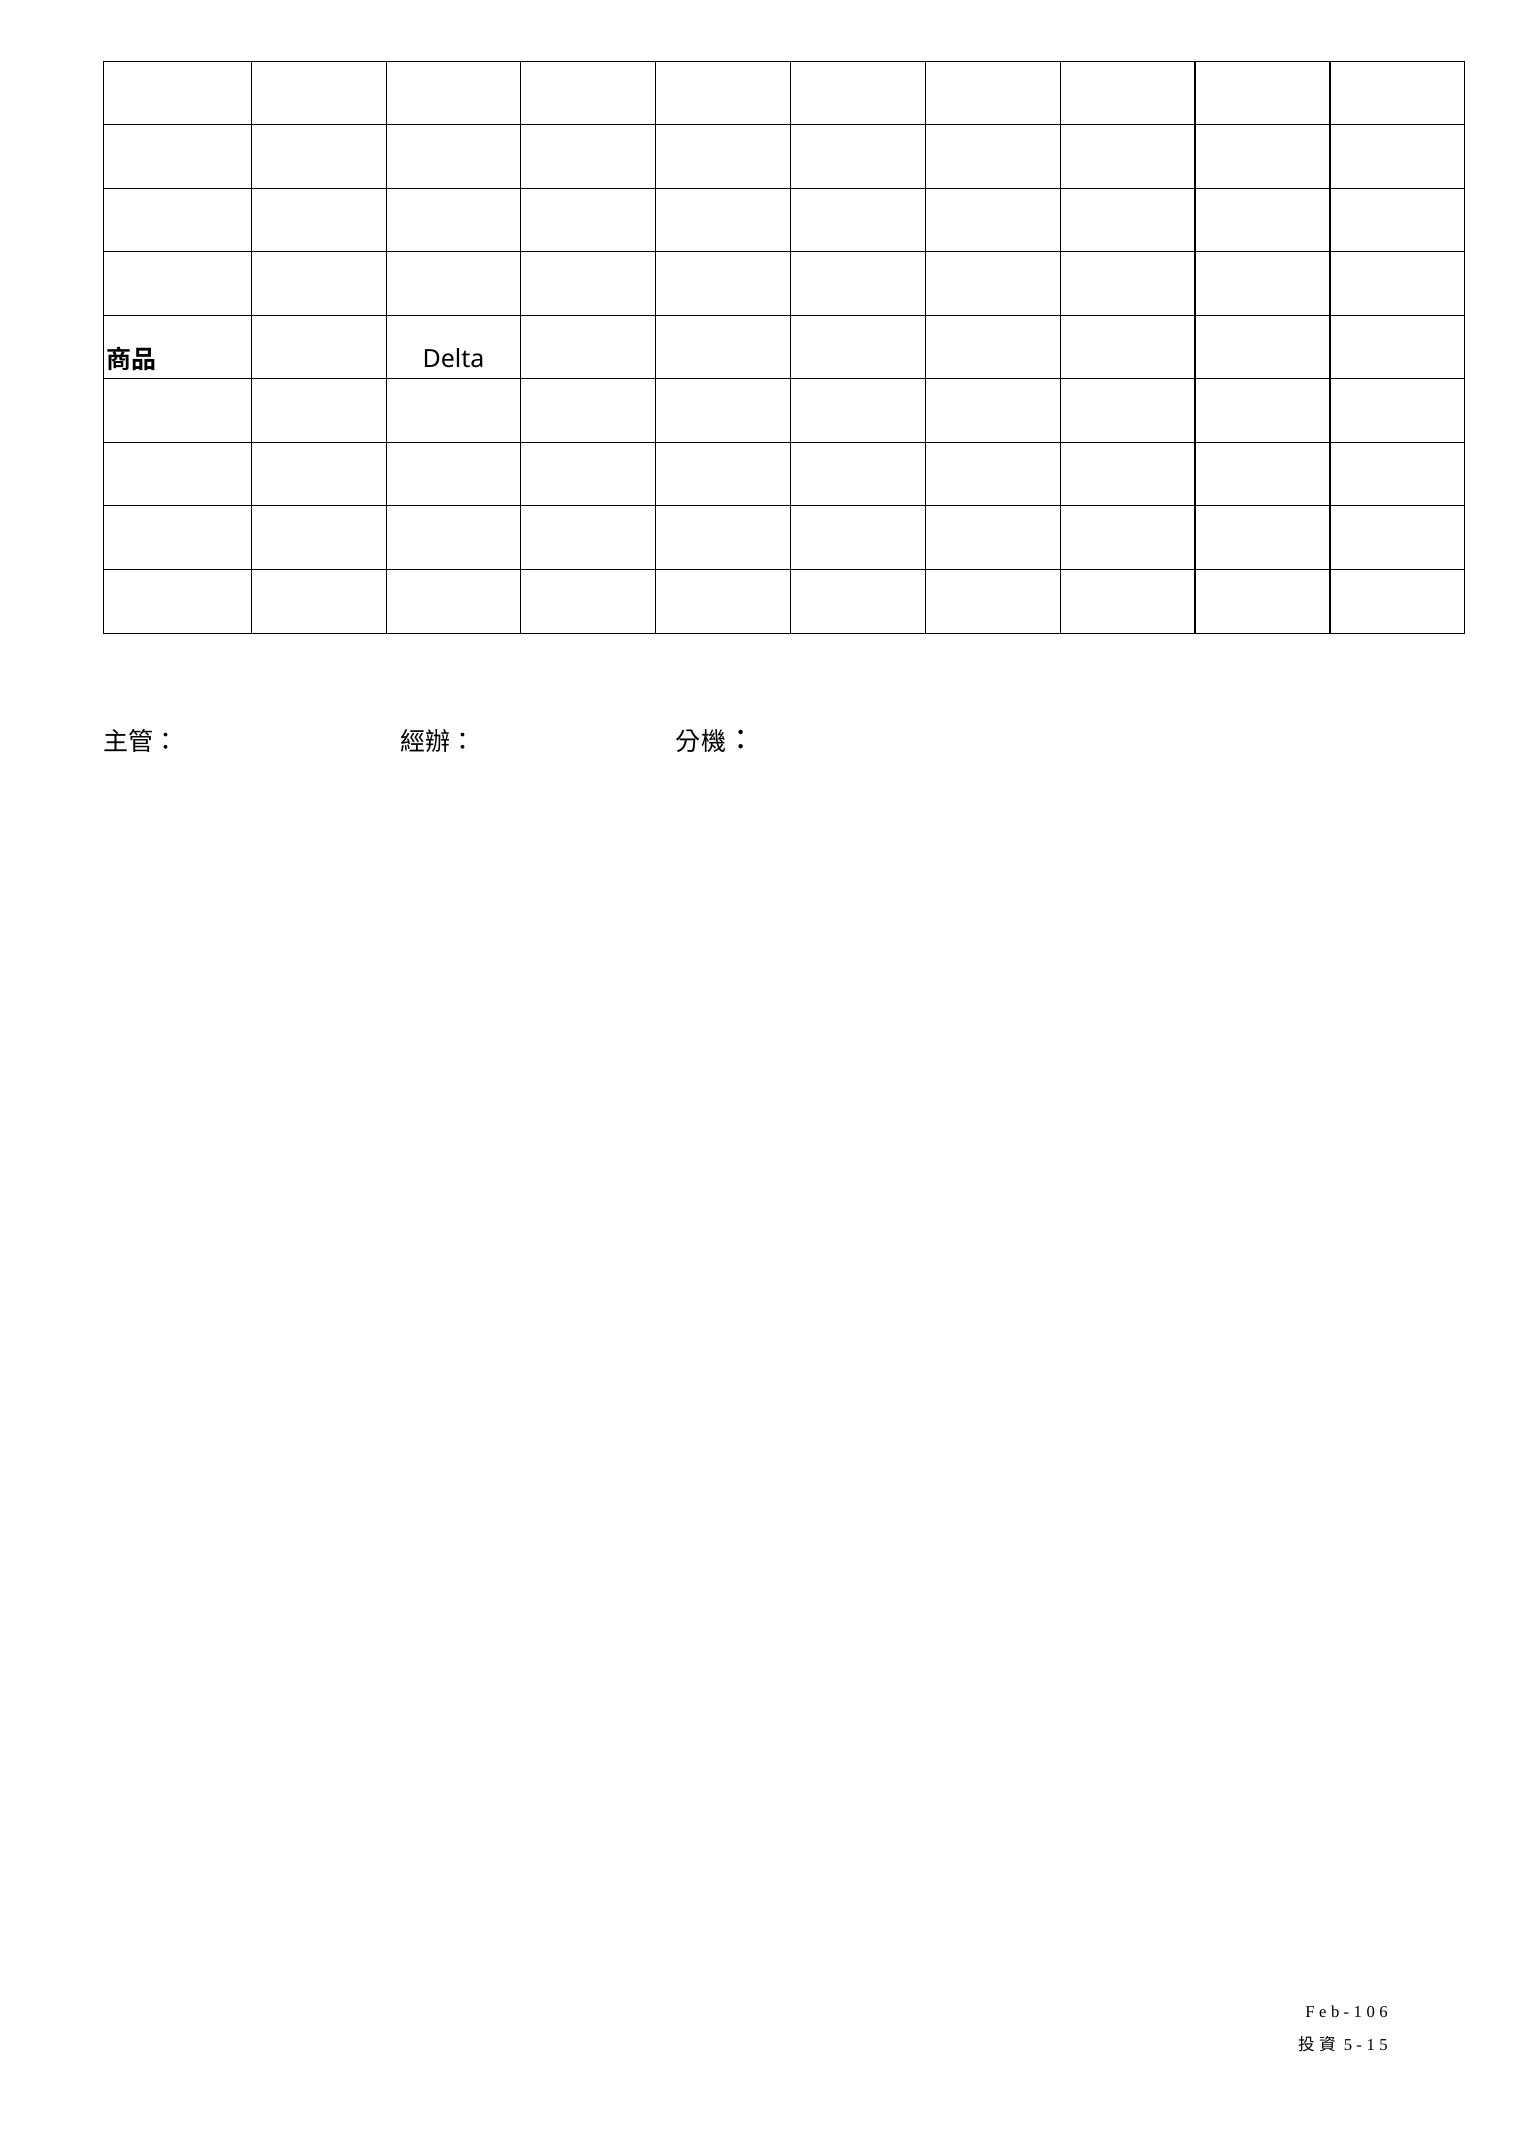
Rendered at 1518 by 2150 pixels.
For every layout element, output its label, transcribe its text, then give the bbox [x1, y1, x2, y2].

table_cell [1196, 316, 1329, 378]
table_cell [1331, 125, 1464, 188]
table_cell [252, 379, 386, 442]
table_cell [252, 125, 386, 188]
table_cell [521, 570, 655, 632]
table_cell [387, 506, 520, 569]
table_cell [656, 506, 790, 569]
table_cell [791, 570, 925, 632]
table_cell [104, 379, 251, 442]
table_cell [1331, 443, 1464, 505]
table_cell [1196, 570, 1329, 632]
table_cell [1196, 125, 1329, 188]
text 主管： 經辦： 分機： [103, 696, 1387, 758]
table_cell [104, 252, 251, 315]
table_cell [387, 62, 520, 124]
table_cell [656, 316, 790, 378]
table_cell [926, 506, 1060, 569]
table_cell [387, 570, 520, 632]
table_cell [656, 443, 790, 505]
table_cell [252, 252, 386, 315]
table_cell [387, 252, 520, 315]
table_cell [1196, 506, 1329, 569]
table_cell [926, 443, 1060, 505]
table_cell [926, 62, 1060, 124]
table_cell [656, 62, 790, 124]
table_cell [926, 189, 1060, 251]
table_cell [252, 443, 386, 505]
table_cell [791, 379, 925, 442]
table_cell [252, 570, 386, 632]
table_cell [1331, 252, 1464, 315]
table_cell [1061, 506, 1194, 569]
table_cell [1331, 379, 1464, 442]
table_cell [1331, 570, 1464, 632]
table_cell [387, 189, 520, 251]
table_cell [1061, 379, 1194, 442]
table_cell [1196, 252, 1329, 315]
table_cell [791, 252, 925, 315]
table_cell [104, 506, 251, 569]
table_cell [104, 62, 251, 124]
table_cell [387, 125, 520, 188]
table_cell [252, 506, 386, 569]
table_cell [791, 316, 925, 378]
table_cell [926, 316, 1060, 378]
table_cell [1196, 443, 1329, 505]
table_cell [1061, 189, 1194, 251]
table_cell [521, 379, 655, 442]
table_cell [387, 443, 520, 505]
table_cell [1061, 62, 1194, 124]
table_cell [104, 125, 251, 188]
table_cell [1061, 125, 1194, 188]
table_cell [1196, 189, 1329, 251]
table_cell [1331, 62, 1464, 124]
table_cell [791, 189, 925, 251]
table_cell [521, 189, 655, 251]
table_cell [1061, 316, 1194, 378]
table_cell [1331, 506, 1464, 569]
table_cell [521, 62, 655, 124]
table_cell [656, 189, 790, 251]
table_cell [926, 379, 1060, 442]
table_cell [656, 570, 790, 632]
table_cell [791, 443, 925, 505]
table_cell [104, 570, 251, 632]
table_cell [252, 316, 386, 378]
table_cell [1331, 189, 1464, 251]
table_cell [656, 252, 790, 315]
table_cell [926, 125, 1060, 188]
table_cell [252, 189, 386, 251]
table_cell Delta [387, 316, 520, 378]
table_cell [1331, 316, 1464, 378]
table_cell [926, 570, 1060, 632]
table_cell [521, 506, 655, 569]
table_cell [1196, 62, 1329, 124]
table_cell [252, 62, 386, 124]
table_cell [791, 506, 925, 569]
table_cell 商品 [104, 316, 251, 378]
table_cell [104, 443, 251, 505]
table_cell [1196, 379, 1329, 442]
table_cell [521, 252, 655, 315]
table_cell [387, 379, 520, 442]
table_cell [521, 125, 655, 188]
table_cell [521, 316, 655, 378]
table_cell [791, 62, 925, 124]
table_cell [104, 189, 251, 251]
table_cell [1061, 252, 1194, 315]
table_cell [656, 379, 790, 442]
table_cell [656, 125, 790, 188]
table_cell [1061, 443, 1194, 505]
table_cell [926, 252, 1060, 315]
table_cell [1061, 570, 1194, 632]
table_cell [521, 443, 655, 505]
table_cell [791, 125, 925, 188]
